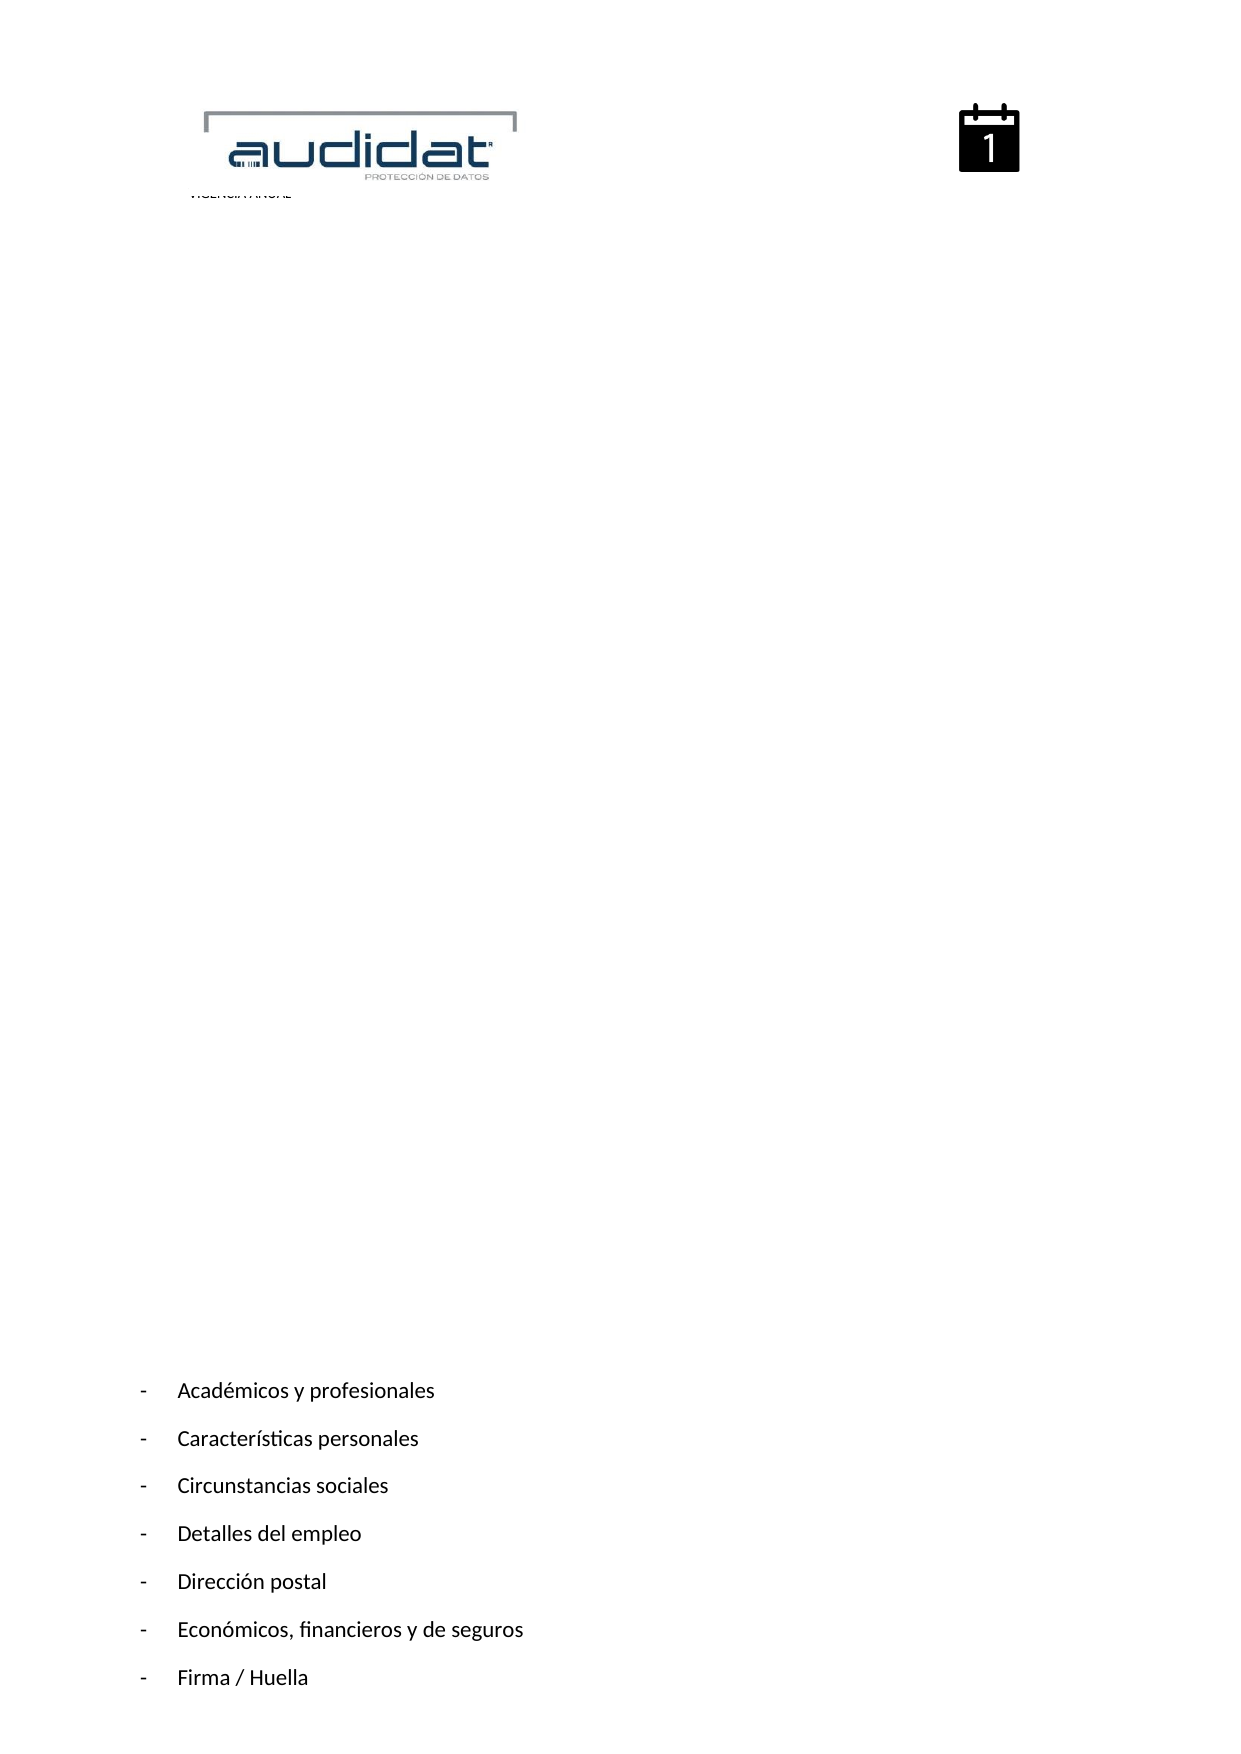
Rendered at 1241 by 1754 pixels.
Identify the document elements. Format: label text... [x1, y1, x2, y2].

list Detalles del empleo [140, 1519, 1064, 1547]
list Dirección postal [140, 1567, 1064, 1595]
list Económicos, financieros y de seguros [140, 1615, 1064, 1643]
list Firma / Huella [140, 1663, 1064, 1691]
list Circunstancias sociales [140, 1472, 1064, 1499]
list Características personales [140, 1424, 1064, 1452]
list Académicos y profesionales [140, 1376, 1064, 1404]
